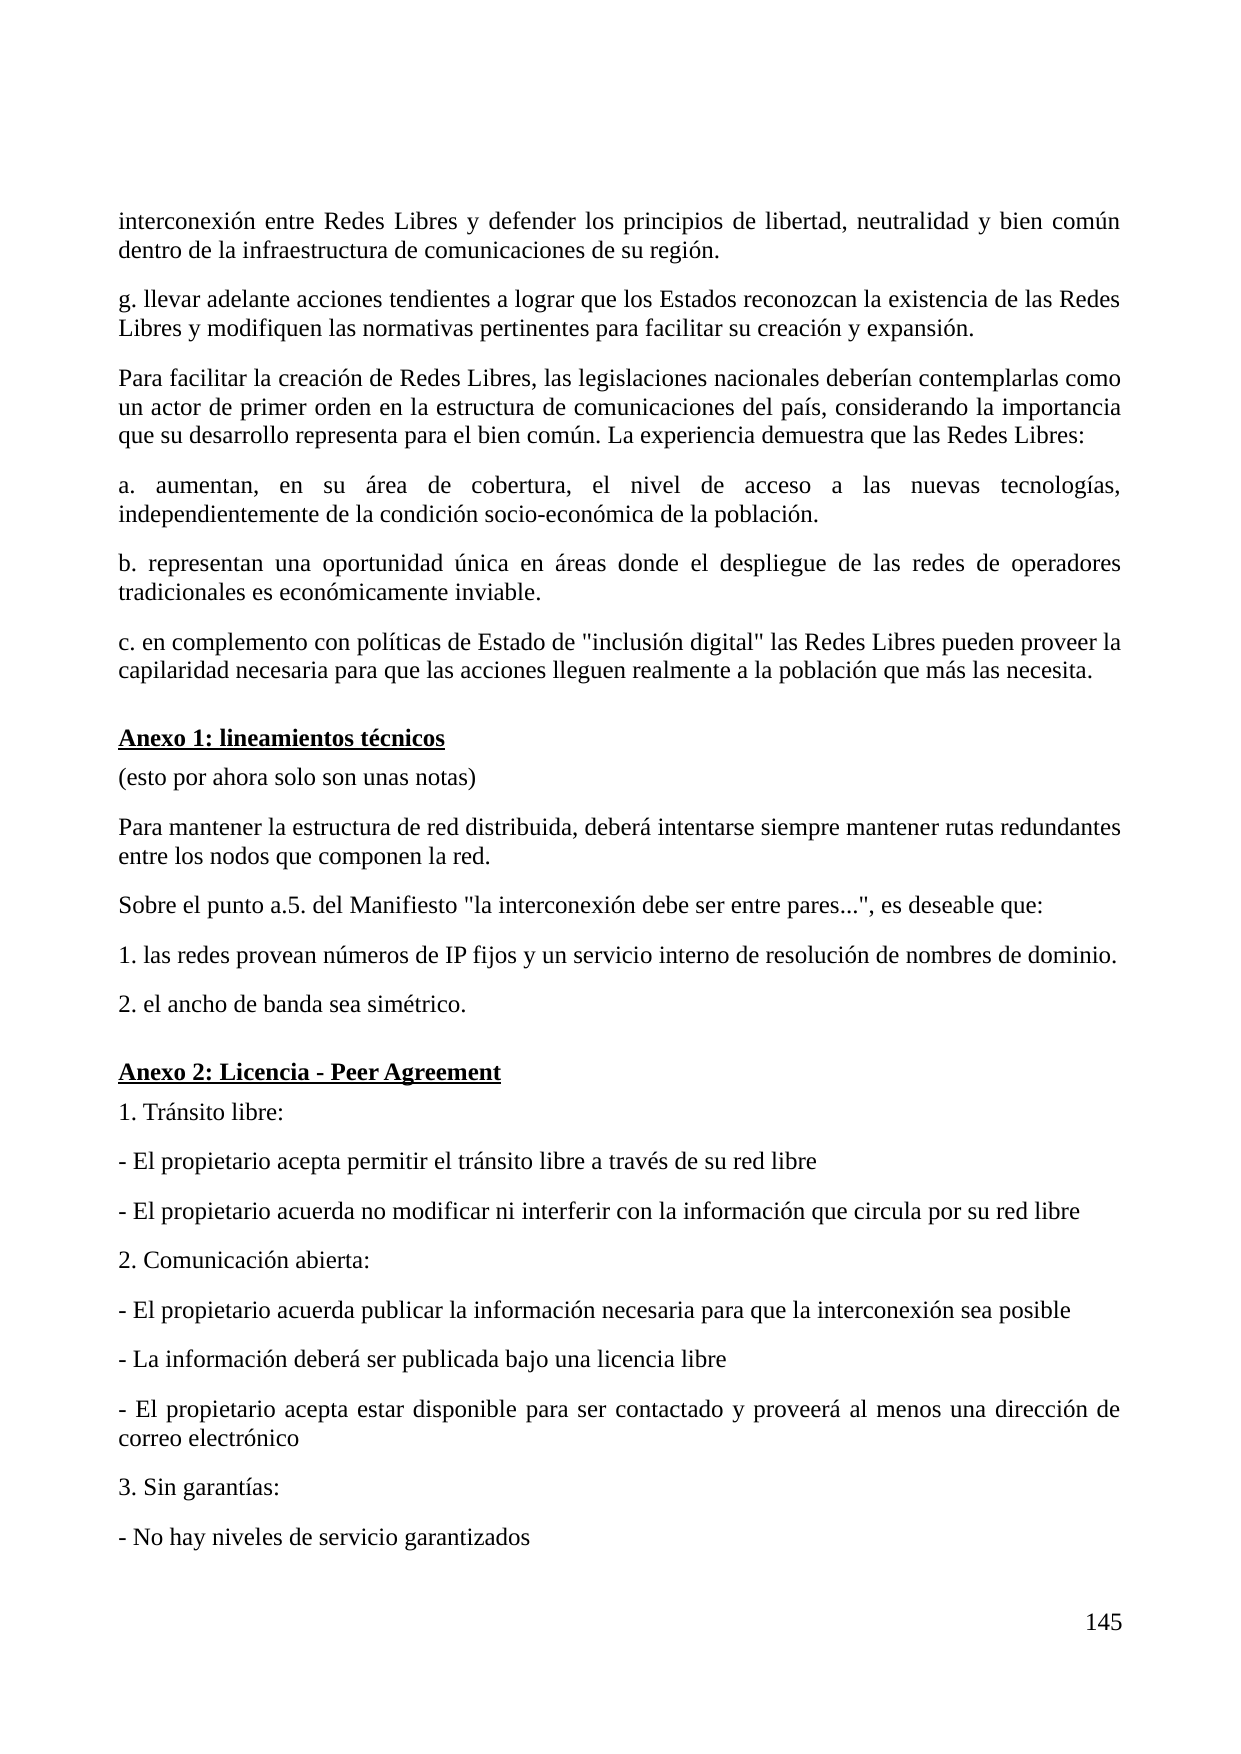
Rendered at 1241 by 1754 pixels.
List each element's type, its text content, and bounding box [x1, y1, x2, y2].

text Para facilitar la creación de Redes Libres, las legislaciones nacionales deberían contemplarlas como un actor de primer orden en la estructura de comunicaciones del país, considerando la importancia que su desarrollo representa para el bien común. La experiencia demuestra que las Redes Libres: [118, 363, 1122, 449]
text - El propietario acuerda no modificar ni interferir con la información que circula por su red libre [118, 1196, 1122, 1224]
text b. representan una oportunidad única en áreas donde el despliegue de las redes de operadores tradicionales es económicamente inviable. [118, 548, 1122, 606]
text a. aumentan, en su área de cobertura, el nivel de acceso a las nuevas tecnologías, independientemente de la condición socio-económica de la población. [118, 470, 1122, 527]
text c. en complemento con políticas de Estado de "inclusión digital" las Redes Libres pueden proveer la capilaridad necesaria para que las acciones lleguen realmente a la población que más las necesita. [118, 627, 1122, 684]
text 2. Comunicación abierta: [118, 1245, 1122, 1274]
text Para mantener la estructura de red distribuida, deberá intentarse siempre mantener rutas redundantes entre los nodos que componen la red. [118, 812, 1122, 869]
text (esto por ahora solo son unas notas) [118, 762, 1122, 791]
text - El propietario acuerda publicar la información necesaria para que la interconexión sea posible [118, 1295, 1122, 1324]
text 2. el ancho de banda sea simétrico. [118, 989, 1122, 1018]
text Sobre el punto a.5. del Manifiesto "la interconexión debe ser entre pares...", es deseable que: [118, 890, 1122, 919]
text 1. Tránsito libre: [118, 1097, 1122, 1125]
text interconexión entre Redes Libres y defender los principios de libertad, neutralidad y bien común dentro de la infraestructura de comunicaciones de su región. [118, 206, 1122, 264]
text 1. las redes provean números de IP fijos y un servicio interno de resolución de nombres de dominio. [118, 940, 1122, 969]
text - El propietario acepta permitir el tránsito libre a través de su red libre [118, 1146, 1122, 1175]
text - No hay niveles de servicio garantizados [118, 1522, 1122, 1551]
text Anexo 2: Licencia - Peer Agreement [118, 1057, 1122, 1086]
text 3. Sin garantías: [118, 1472, 1122, 1501]
text - La información deberá ser publicada bajo una licencia libre [118, 1344, 1122, 1373]
text Anexo 1: lineamientos técnicos [118, 723, 1122, 752]
text g. llevar adelante acciones tendientes a lograr que los Estados reconozcan la existencia de las Redes Libres y modifiquen las normativas pertinentes para facilitar su creación y expansión. [118, 284, 1122, 342]
text - El propietario acepta estar disponible para ser contactado y proveerá al menos una dirección de correo electrónico [118, 1394, 1122, 1452]
